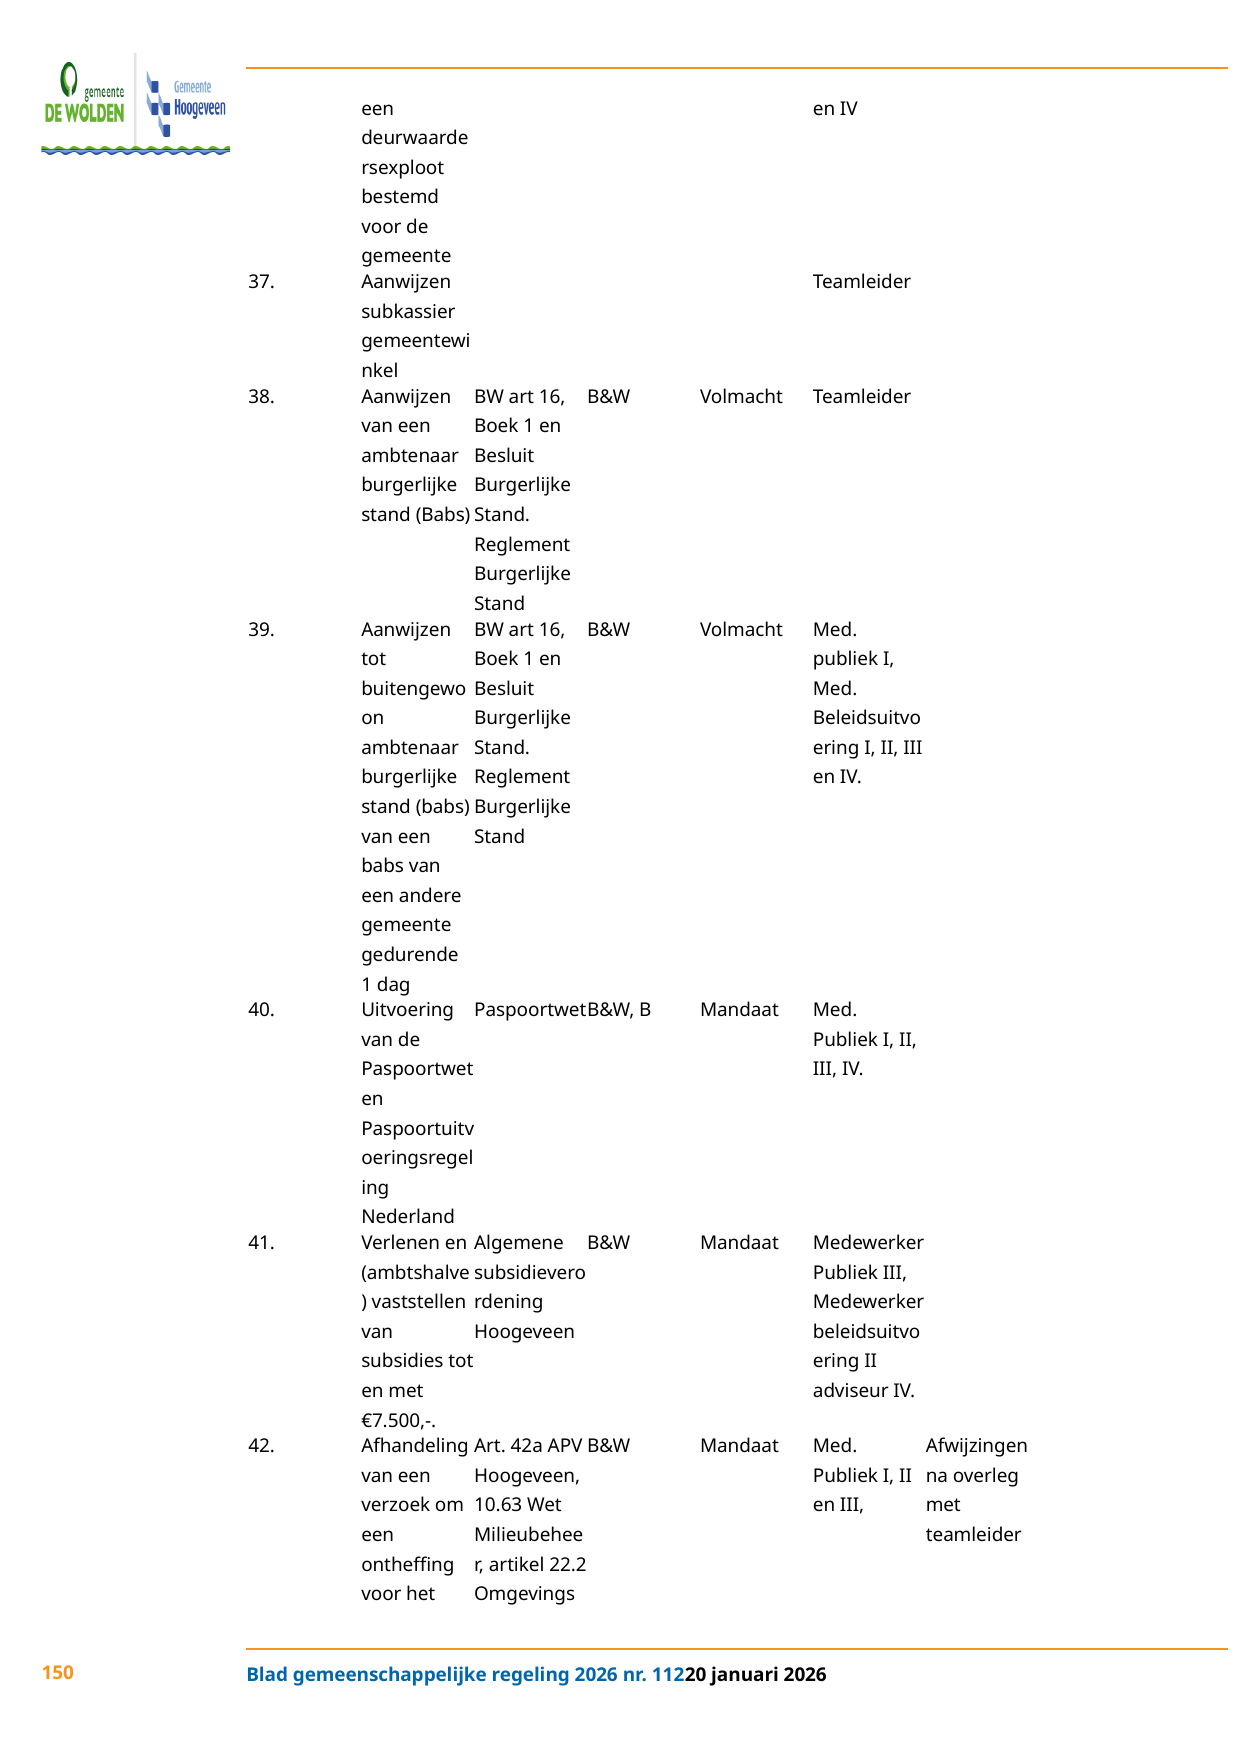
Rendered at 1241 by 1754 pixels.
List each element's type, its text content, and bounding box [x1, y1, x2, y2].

table_cell Aanwijzen subkassier gemeentewinkel [361, 269, 474, 383]
table_cell Med. Publiek I, II, III, IV. [813, 996, 926, 1229]
table_cell Afhandeling van een verzoek om een ontheffing voor het [361, 1433, 474, 1606]
table_cell 38. [248, 383, 361, 616]
table_cell Mandaat [700, 996, 813, 1229]
table_cell Mandaat [700, 1229, 813, 1432]
table_cell en IV [813, 95, 926, 268]
table_cell 40. [248, 996, 361, 1229]
table_cell Volmacht [700, 383, 813, 616]
table_cell [700, 95, 813, 268]
table_cell [926, 269, 1038, 383]
table_cell [926, 383, 1038, 616]
table_cell Aanwijzen tot buitengewoon ambtenaar burgerlijke stand (babs) van een babs van een andere gemeente gedurende 1 dag [361, 616, 474, 996]
table_cell [700, 269, 813, 383]
table_cell 41. [248, 1229, 361, 1432]
table_cell B&W [587, 616, 700, 996]
table_cell [474, 269, 587, 383]
table_cell Afwijzingen na overleg met teamleider [926, 1433, 1038, 1606]
table_cell Verlenen en (ambtshalve) vaststellen van subsidies tot en met €7.500,-. [361, 1229, 474, 1432]
table_cell Art. 42a APV Hoogeveen, 10.63 Wet Milieubeheer, artikel 22.2 Omgevings [474, 1433, 587, 1606]
table_cell 39. [248, 616, 361, 996]
table_cell [474, 95, 587, 268]
table_cell [587, 95, 700, 268]
table_cell [926, 996, 1038, 1229]
picture [41, 47, 231, 172]
table_cell BW art 16, Boek 1 en Besluit Burgerlijke Stand. Reglement Burgerlijke Stand [474, 383, 587, 616]
table_cell [1039, 1458, 1152, 1606]
table_cell [248, 95, 361, 268]
table_cell BW art 16, Boek 1 en Besluit Burgerlijke Stand. Reglement Burgerlijke Stand [474, 616, 587, 996]
table_cell Medewerker Publiek III, Medewerker beleidsuitvoering II adviseur IV. [813, 1229, 926, 1432]
table_cell 42. [248, 1433, 361, 1606]
table_cell Mandaat [700, 1433, 813, 1606]
table_cell [587, 269, 700, 383]
table_cell B&W [587, 1229, 700, 1432]
table_cell B&W [587, 383, 700, 616]
table_cell [926, 1229, 1038, 1432]
table_cell Med. publiek I, Med. Beleidsuitvoering I, II, III en IV. [813, 616, 926, 996]
table_cell [926, 616, 1038, 996]
table_cell Aanwijzen van een ambtenaar burgerlijke stand (Babs) [361, 383, 474, 616]
table_cell Teamleider [813, 269, 926, 383]
table_cell Volmacht [700, 616, 813, 996]
table_cell B&W, B [587, 996, 700, 1229]
table_cell Med. Publiek I, II en III, [813, 1433, 926, 1606]
table_cell Teamleider [813, 383, 926, 616]
table_cell Uitvoering van de Paspoortwet en Paspoortuitvoeringsregeling Nederland [361, 996, 474, 1229]
table_cell een deurwaardersexploot bestemd voor de gemeente [361, 95, 474, 268]
table_cell 37. [248, 269, 361, 383]
table_cell [926, 95, 1038, 268]
table_cell Paspoortwet [474, 996, 587, 1229]
table_cell Algemene subsidieverordening Hoogeveen [474, 1229, 587, 1432]
table_cell B&W [587, 1433, 700, 1606]
